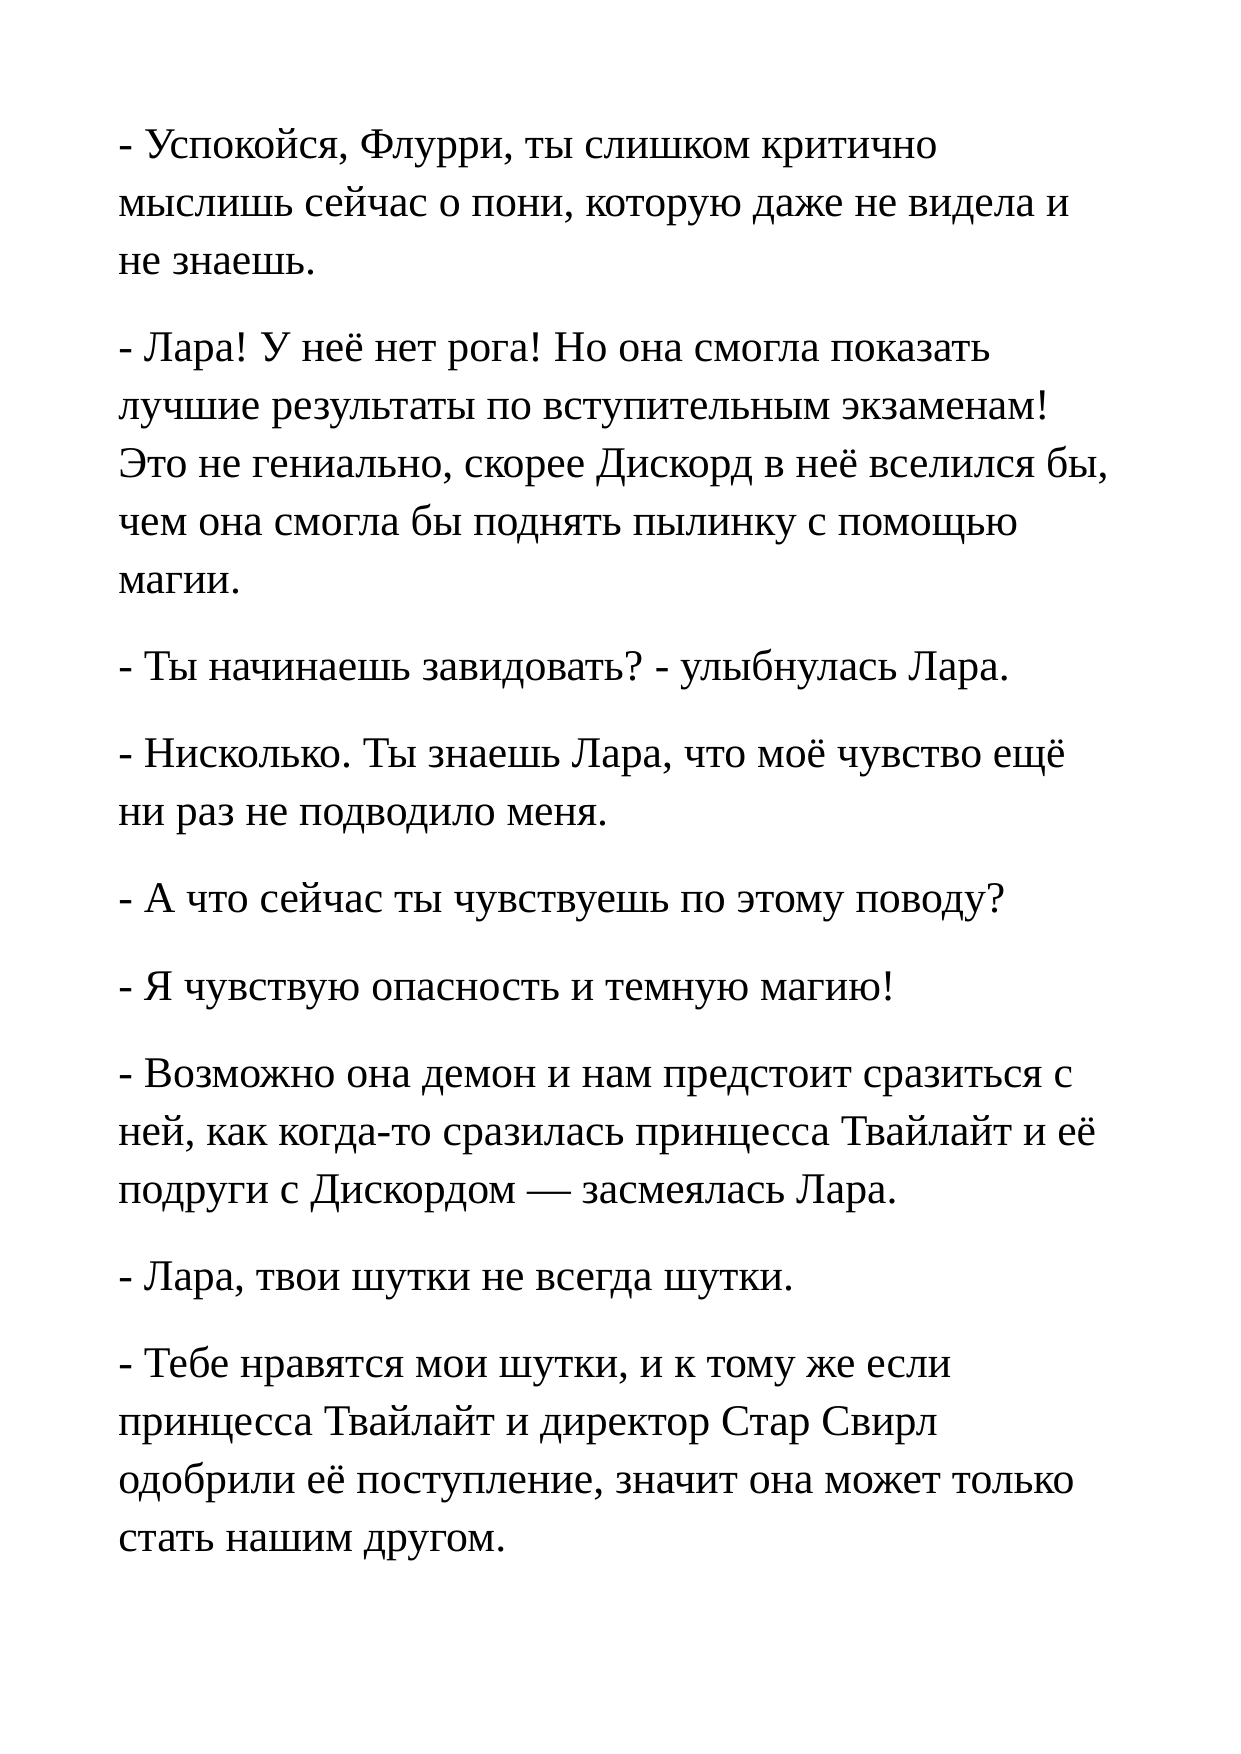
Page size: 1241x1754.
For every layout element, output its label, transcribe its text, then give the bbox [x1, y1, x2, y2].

text - А что сейчас ты чувствуешь по этому поводу? [118, 872, 1122, 922]
text - Возможно она демон и нам предстоит сразиться с ней, как когда-то сразилась принцесса Твайлайт и её подруги с Дискордом — засмеялась Лара. [118, 1047, 1122, 1212]
text - Тебе нравятся мои шутки, и к тому же если принцесса Твайлайт и директор Стар Свирл одобрили её поступление, значит она может только стать нашим другом. [118, 1337, 1122, 1561]
text - Успокойся, Флурри, ты слишком критично мыслишь сейчас о пони, которую даже не видела и не знаешь. [118, 118, 1122, 284]
text - Я чувствую опасность и темную магию! [118, 959, 1122, 1009]
text - Лара! У неё нет рога! Но она смогла показать лучшие результаты по вступительным экзаменам! Это не гениально, скорее Дискорд в неё вселился бы, чем она смогла бы поднять пылинку с помощью магии. [118, 321, 1122, 603]
text - Ты начинаешь завидовать? - улыбнулась Лара. [118, 639, 1122, 690]
text - Нисколько. Ты знаешь Лара, что моё чувство ещё ни раз не подводило меня. [118, 727, 1122, 835]
text - Лара, твои шутки не всегда шутки. [118, 1249, 1122, 1300]
